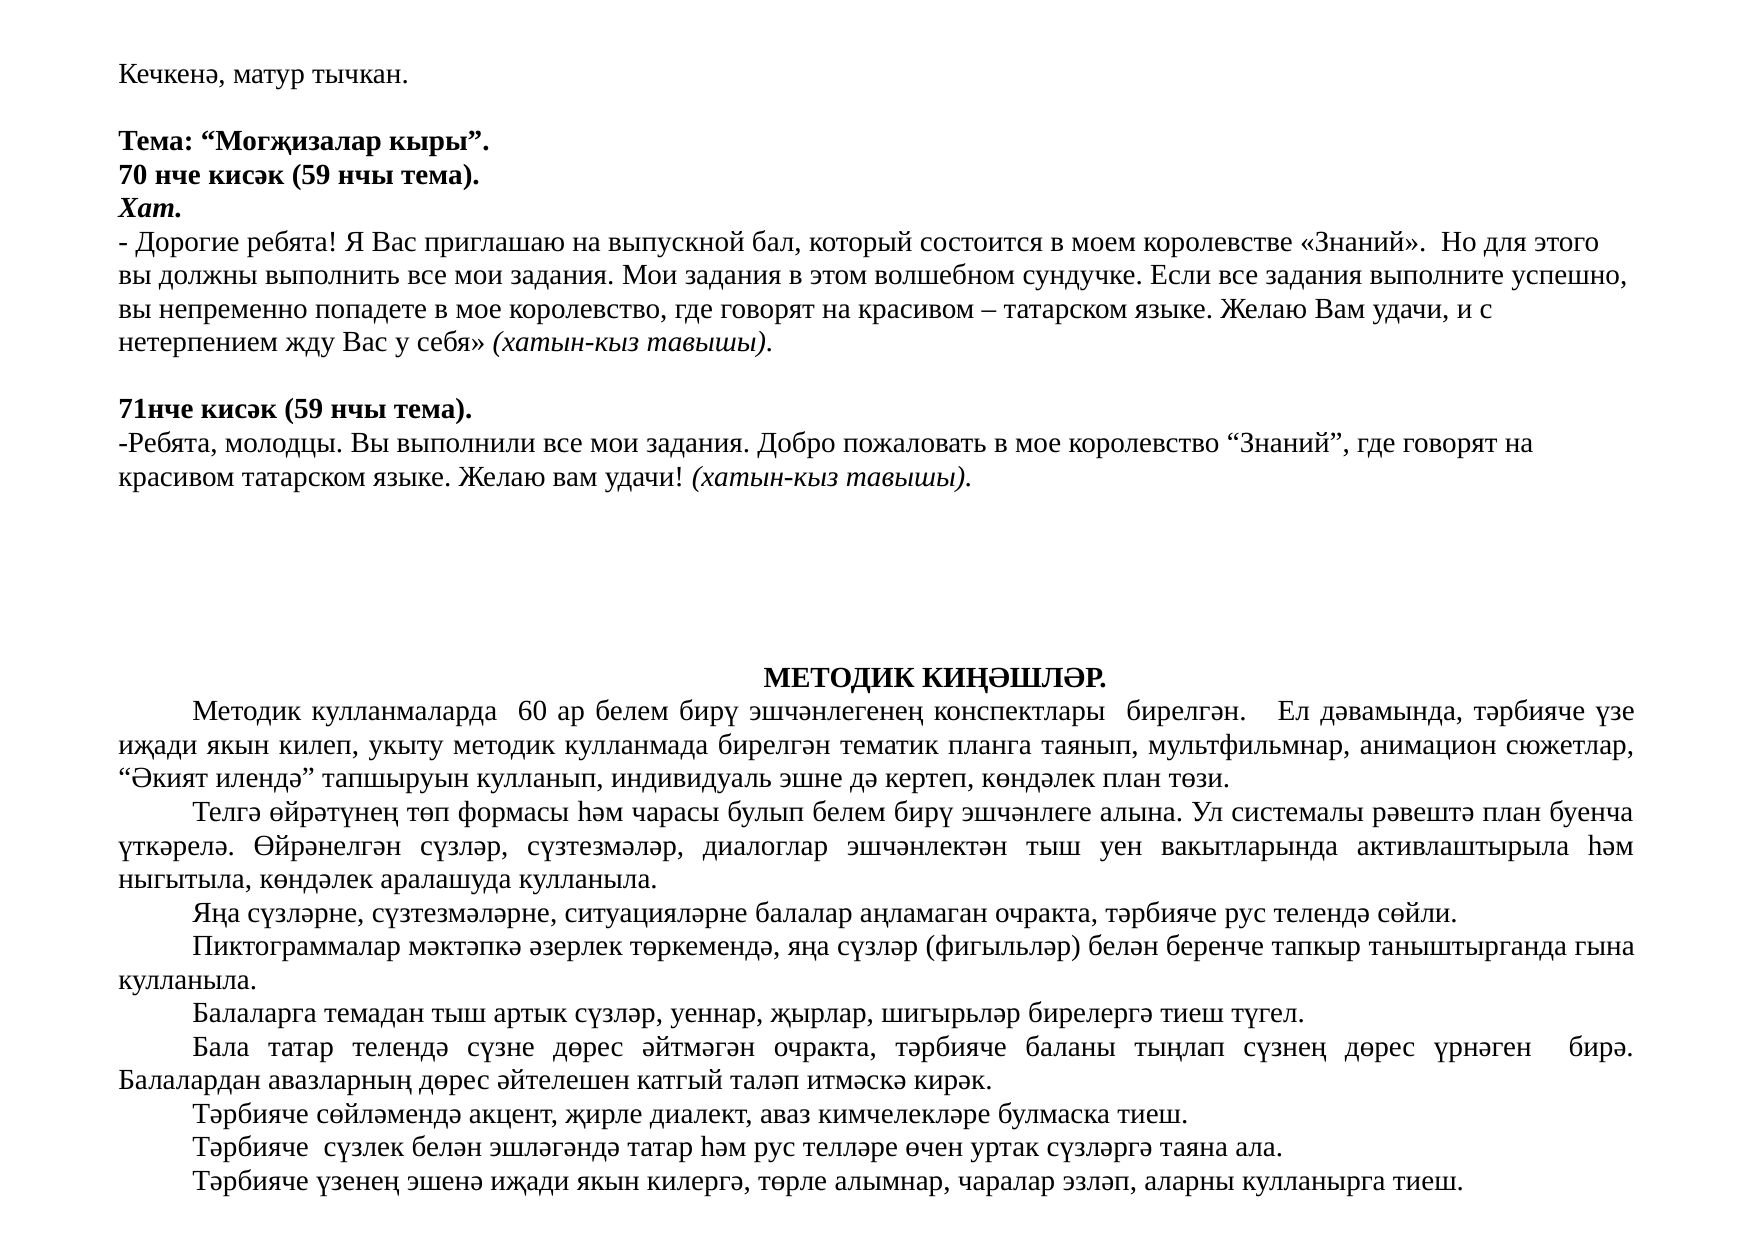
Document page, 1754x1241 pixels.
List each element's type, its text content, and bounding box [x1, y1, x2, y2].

text Пиктограммалар мәктәпкә әзерлек төркемендә, яңа сүзләр (фигыльләр) белән беренче тапкыр таныштырганда гына кулланыла. [118, 928, 1636, 995]
text Тема: “Могҗизалар кыры”. [118, 123, 1636, 157]
text -Ребята, молодцы. Вы выполнили все мои задания. Добро пожаловать в мое королевство “Знаний”, где говорят на красивом татарском языке. Желаю вам удачи! (хатын-кыз тавышы). [118, 425, 1636, 492]
text Методик кулланмаларда 60 ар белем бирү эшчәнлегенең конспектлары бирелгән. Ел дәвамында, тәрбияче үзе иҗади якын килеп, укыту методик кулланмада бирелгән тематик планга таянып, мультфильмнар, анимацион сюжетлар, “Әкият илендә” тапшыруын кулланып, индивидуаль эшне дә кертеп, көндәлек план төзи. [118, 693, 1636, 794]
text Хат. [118, 190, 1636, 224]
text Тәрбияче сүзлек белән эшләгәндә татар һәм рус телләре өчен уртак сүзләргә таяна ала. [118, 1129, 1636, 1163]
list нче кисәк (59 нчы тема). [118, 392, 1636, 425]
text Тәрбияче сөйләмендә акцент, җирле диалект, аваз кимчелекләре булмаска тиеш. [118, 1096, 1636, 1129]
text Балаларга темадан тыш артык сүзләр, уеннар, җырлар, шигырьләр бирелергә тиеш түгел. [118, 995, 1636, 1029]
text Тәрбияче үзенең эшенә иҗади якын килергә, төрле алымнар, чаралар эзләп, аларны кулланырга тиеш. [118, 1163, 1636, 1197]
text МЕТОДИК КИҢӘШЛӘР. [234, 660, 1636, 693]
text Бала татар телендә сүзне дөрес әйтмәгән очракта, тәрбияче баланы тыңлап сүзнең дөрес үрнәген бирә. Балалардан авазларның дөрес әйтелешен катгый таләп итмәскә кирәк. [118, 1029, 1636, 1096]
text - Дорогие ребята! Я Вас приглашаю на выпускной бал, который состоится в моем королевстве «Знаний». Но для этого вы должны выполнить все мои задания. Мои задания в этом волшебном сундучке. Если все задания выполните успешно, вы непременно попадете в мое королевство, где говорят на красивом – татарском языке. Желаю Вам удачи, и с нетерпением жду Вас у себя» (хатын-кыз тавышы). [118, 224, 1636, 358]
text Кечкенә, матур тычкан. [118, 56, 1636, 90]
text 70 нче кисәк (59 нчы тема). [118, 157, 1636, 190]
text Яңа сүзләрне, сүзтезмәләрне, ситуацияләрне балалар аңламаган очракта, тәрбияче рус телендә сөйли. [118, 895, 1636, 928]
text Телгә өйрәтүнең төп формасы һәм чарасы булып белем бирү эшчәнлеге алына. Ул системалы рәвештә план буенча үткәрелә. Өйрәнелгән сүзләр, сүзтезмәләр, диалоглар эшчәнлектән тыш уен вакытларында активлаштырыла һәм ныгытыла, көндәлек аралашуда кулланыла. [118, 794, 1636, 895]
